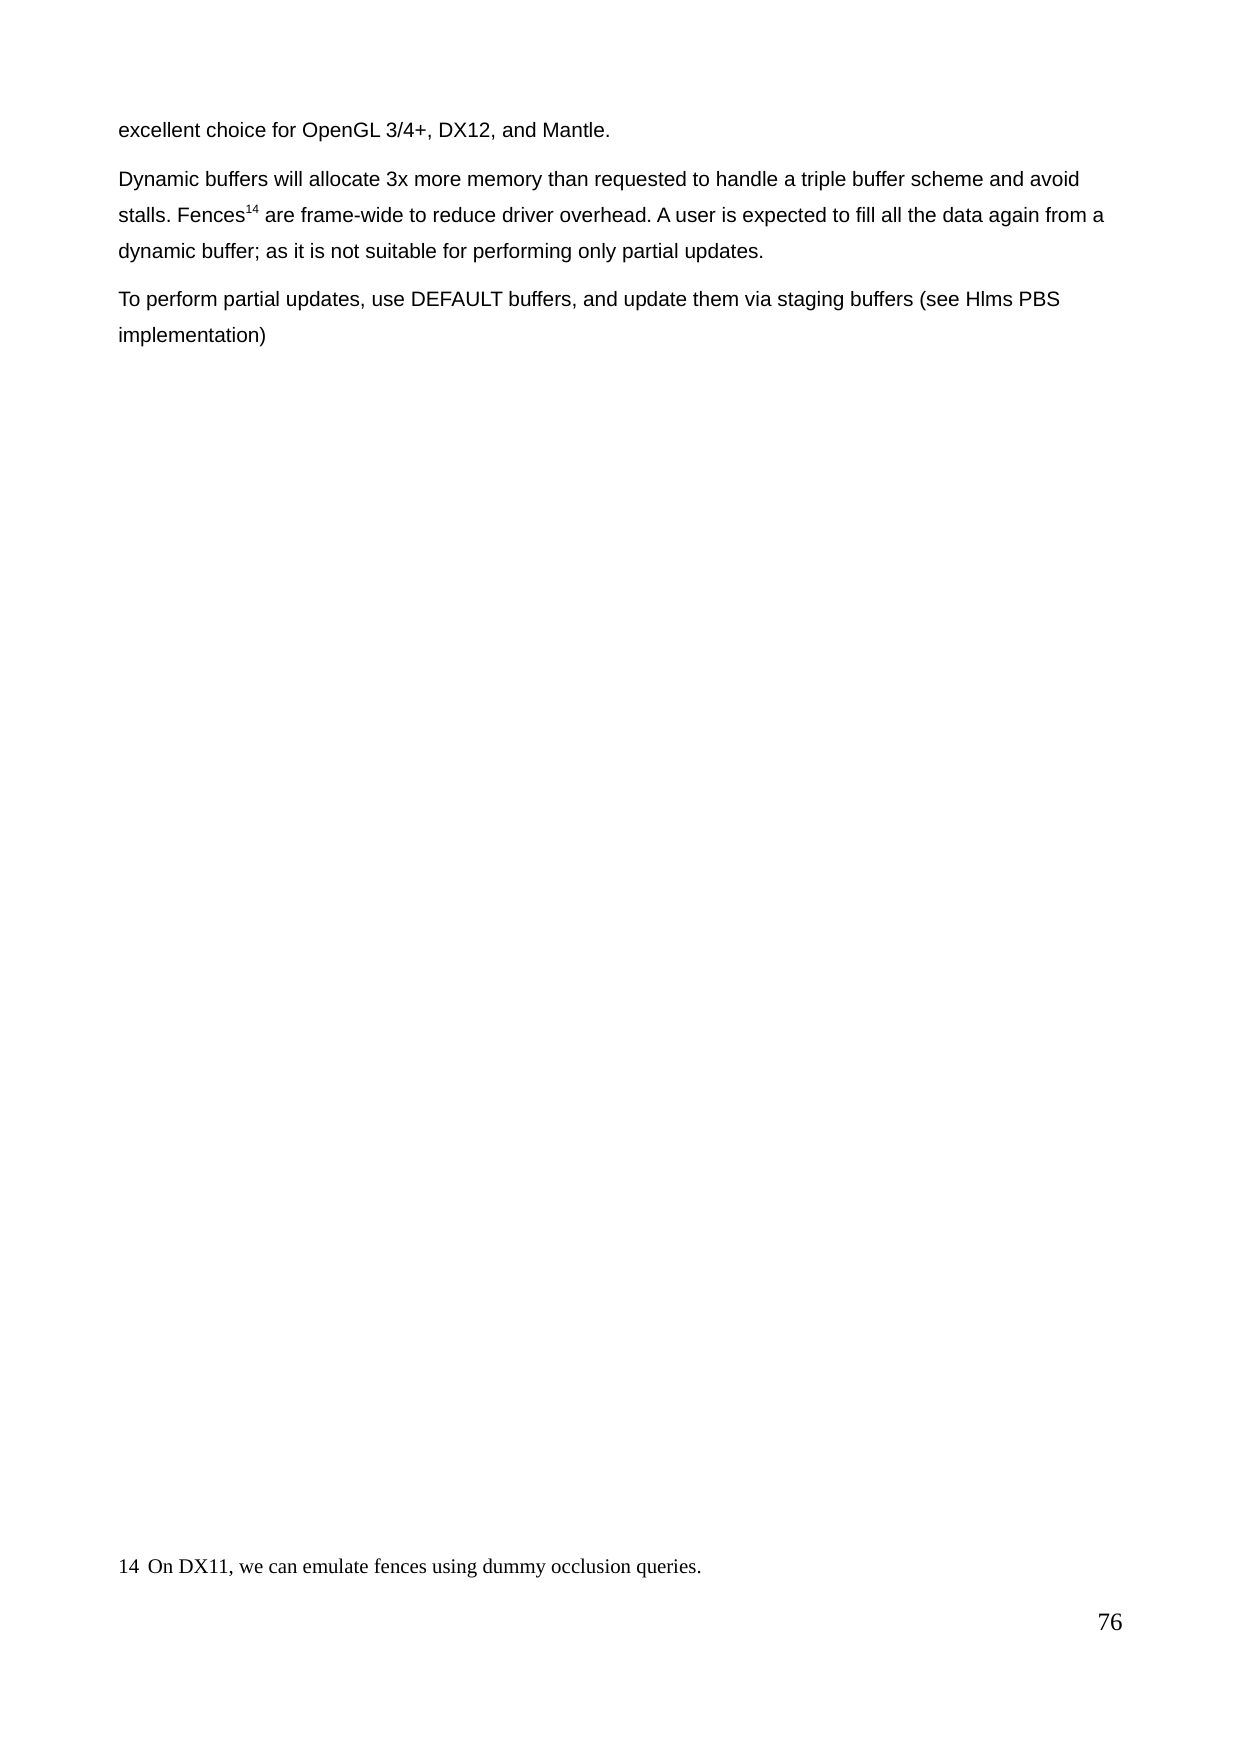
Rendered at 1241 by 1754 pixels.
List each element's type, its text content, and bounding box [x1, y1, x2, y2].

text Dynamic buffers will allocate 3x more memory than requested to handle a triple buffer scheme and avoid stalls. Fences are frame-wide to reduce driver overhead. A user is expected to fill all the data again from a dynamic buffer; as it is not suitable for performing only partial updates. [118, 167, 1122, 262]
text To perform partial updates, use DEFAULT buffers, and update them via staging buffers (see Hlms PBS implementation) [118, 287, 1122, 347]
text On DX11, we can emulate fences using dummy occlusion queries. [118, 1553, 1122, 1578]
text excellent choice for OpenGL 3/4+, DX12, and Mantle. [118, 118, 1122, 142]
